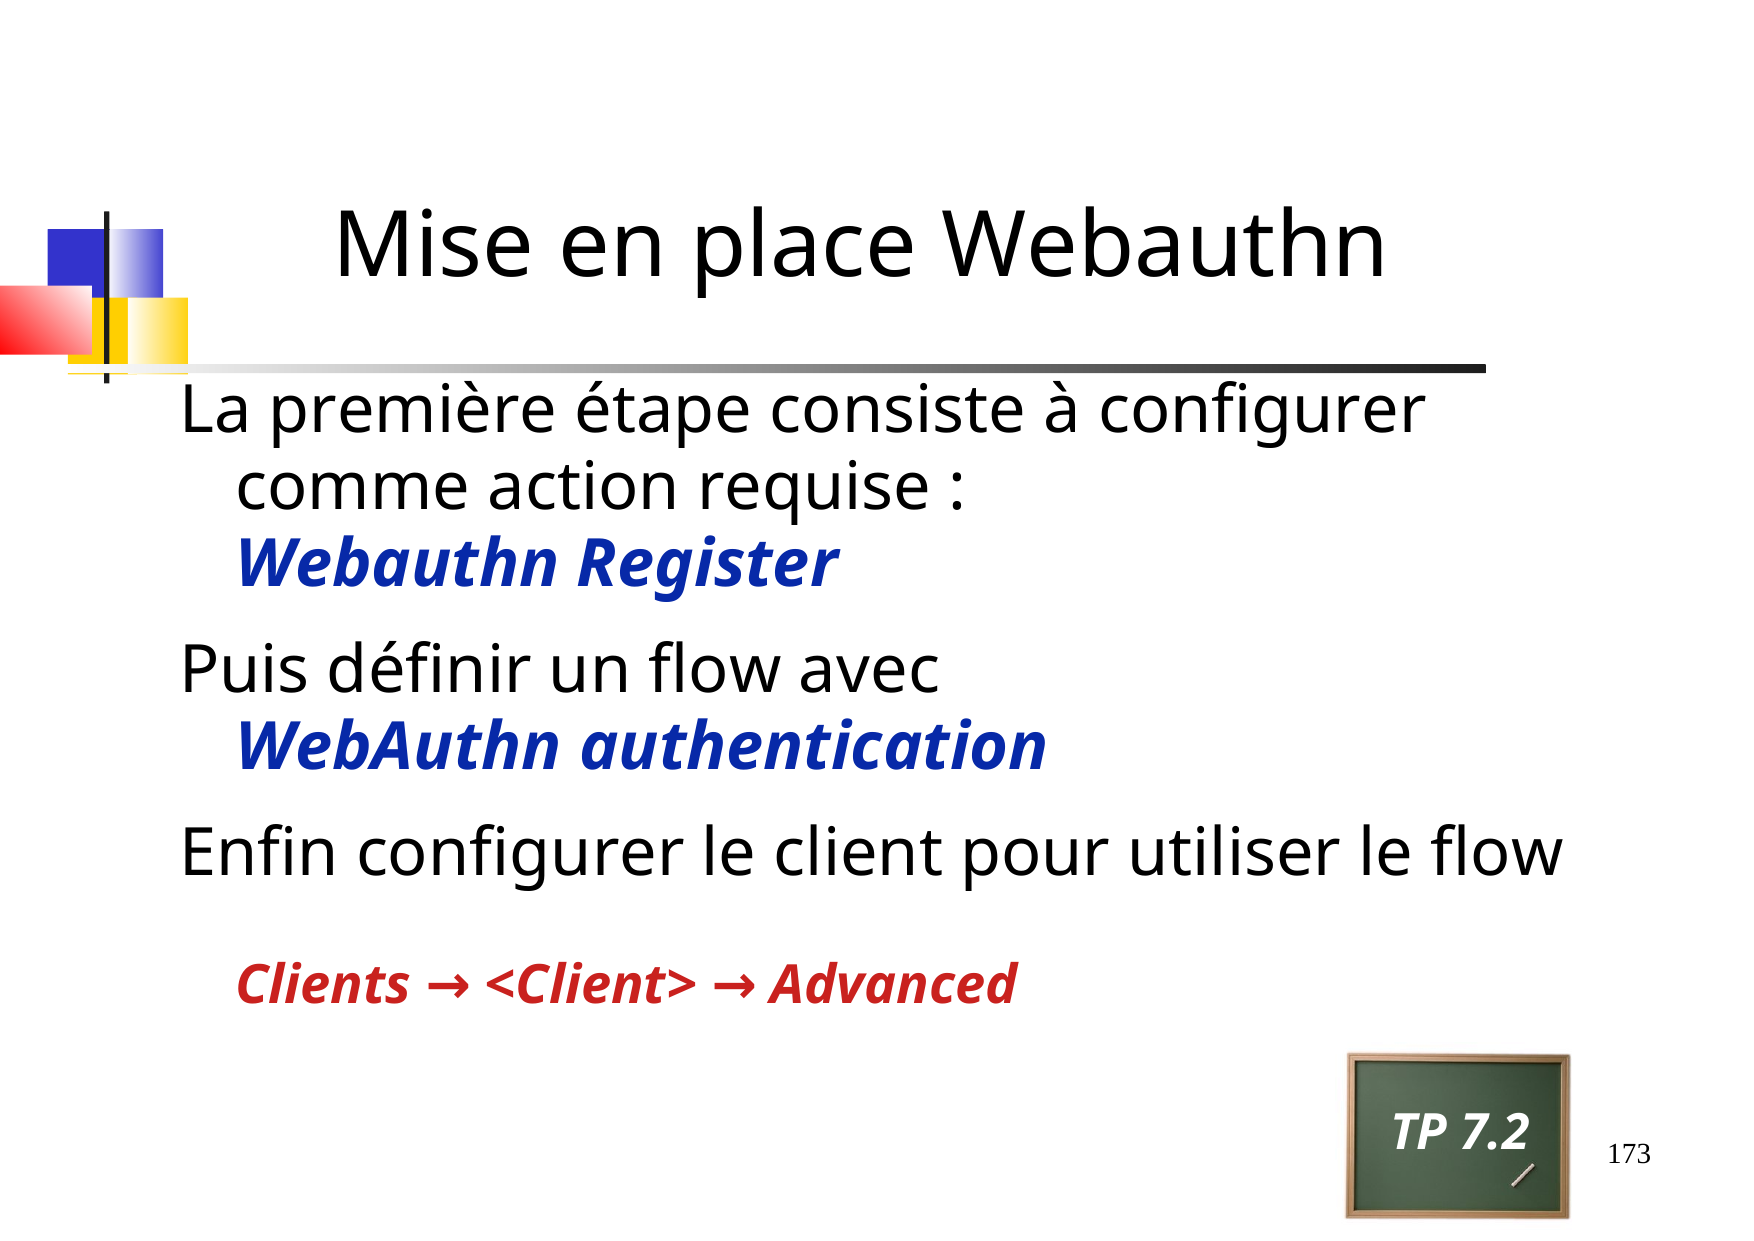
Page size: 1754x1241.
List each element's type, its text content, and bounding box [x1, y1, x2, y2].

text_box TP 7.2 [1373, 1104, 1547, 1167]
picture [1335, 1042, 1580, 1230]
title Mise en place Webauthn [179, 139, 1567, 351]
list La première étape consiste à configurer comme action requise : Webauthn Register Puis définir un flow avec WebAuthn authentication Enfin configurer le client pour utiliser le flow Clients → <Client> → Advanced [179, 371, 1567, 1091]
